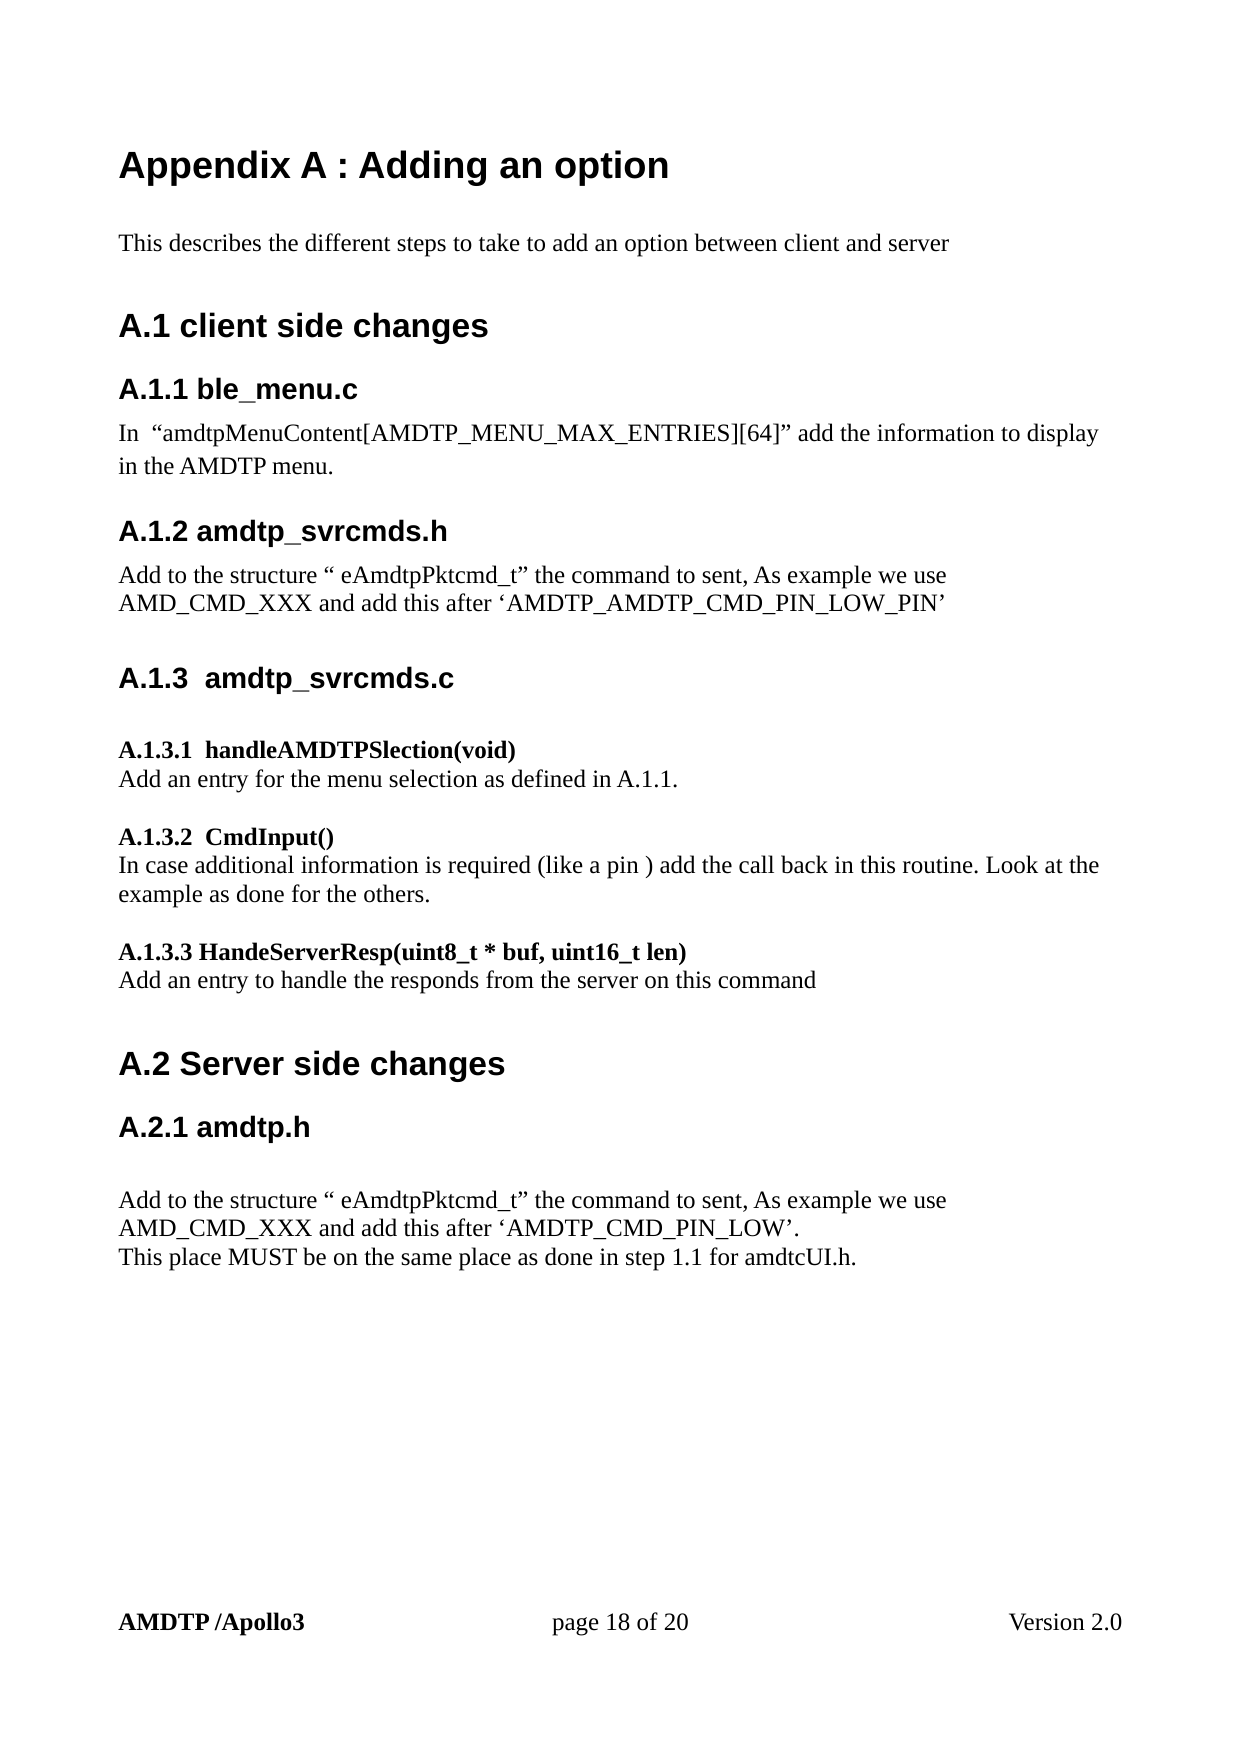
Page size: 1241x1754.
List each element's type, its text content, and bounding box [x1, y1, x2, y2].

subtitle A.2.1 amdtp.h [118, 1110, 1122, 1143]
subtitle A.2 Server side changes [118, 1044, 1122, 1083]
text Add an entry for the menu selection as defined in A.1.1. [118, 764, 1122, 793]
subtitle Appendix A : Adding an option [118, 143, 1122, 187]
text A.1.3.2 CmdInput() [118, 822, 1122, 851]
text In “amdtpMenuContent[AMDTP_MENU_MAX_ENTRIES][64]” add the information to display in the AMDTP menu. [118, 418, 1122, 480]
subtitle A.1.2 amdtp_svrcmds.h [118, 513, 1122, 547]
subtitle A.1.1 ble_menu.c [118, 372, 1122, 406]
text Add to the structure “ eAmdtpPktcmd_t” the command to sent, As example we use AMD_CMD_XXX and add this after ‘AMDTP_CMD_PIN_LOW’. [118, 1185, 1122, 1242]
subtitle A.1 client side changes [118, 306, 1122, 345]
text This describes the different steps to take to add an option between client and server [118, 228, 1122, 257]
subtitle A.1.3 amdtp_svrcmds.c [118, 661, 1122, 694]
text This place MUST be on the same place as done in step 1.1 for amdtcUI.h. [118, 1242, 1122, 1271]
text A.1.3.1 handleAMDTPSlection(void) [118, 736, 1122, 764]
text Add an entry to handle the responds from the server on this command [118, 966, 1122, 994]
text A.1.3.3 HandeServerResp(uint8_t * buf, uint16_t len) [118, 937, 1122, 966]
text In case additional information is required (like a pin ) add the call back in this routine. Look at the example as done for the others. [118, 851, 1122, 908]
text Add to the structure “ eAmdtpPktcmd_t” the command to sent, As example we use AMD_CMD_XXX and add this after ‘AMDTP_AMDTP_CMD_PIN_LOW_PIN’ [118, 560, 1122, 617]
